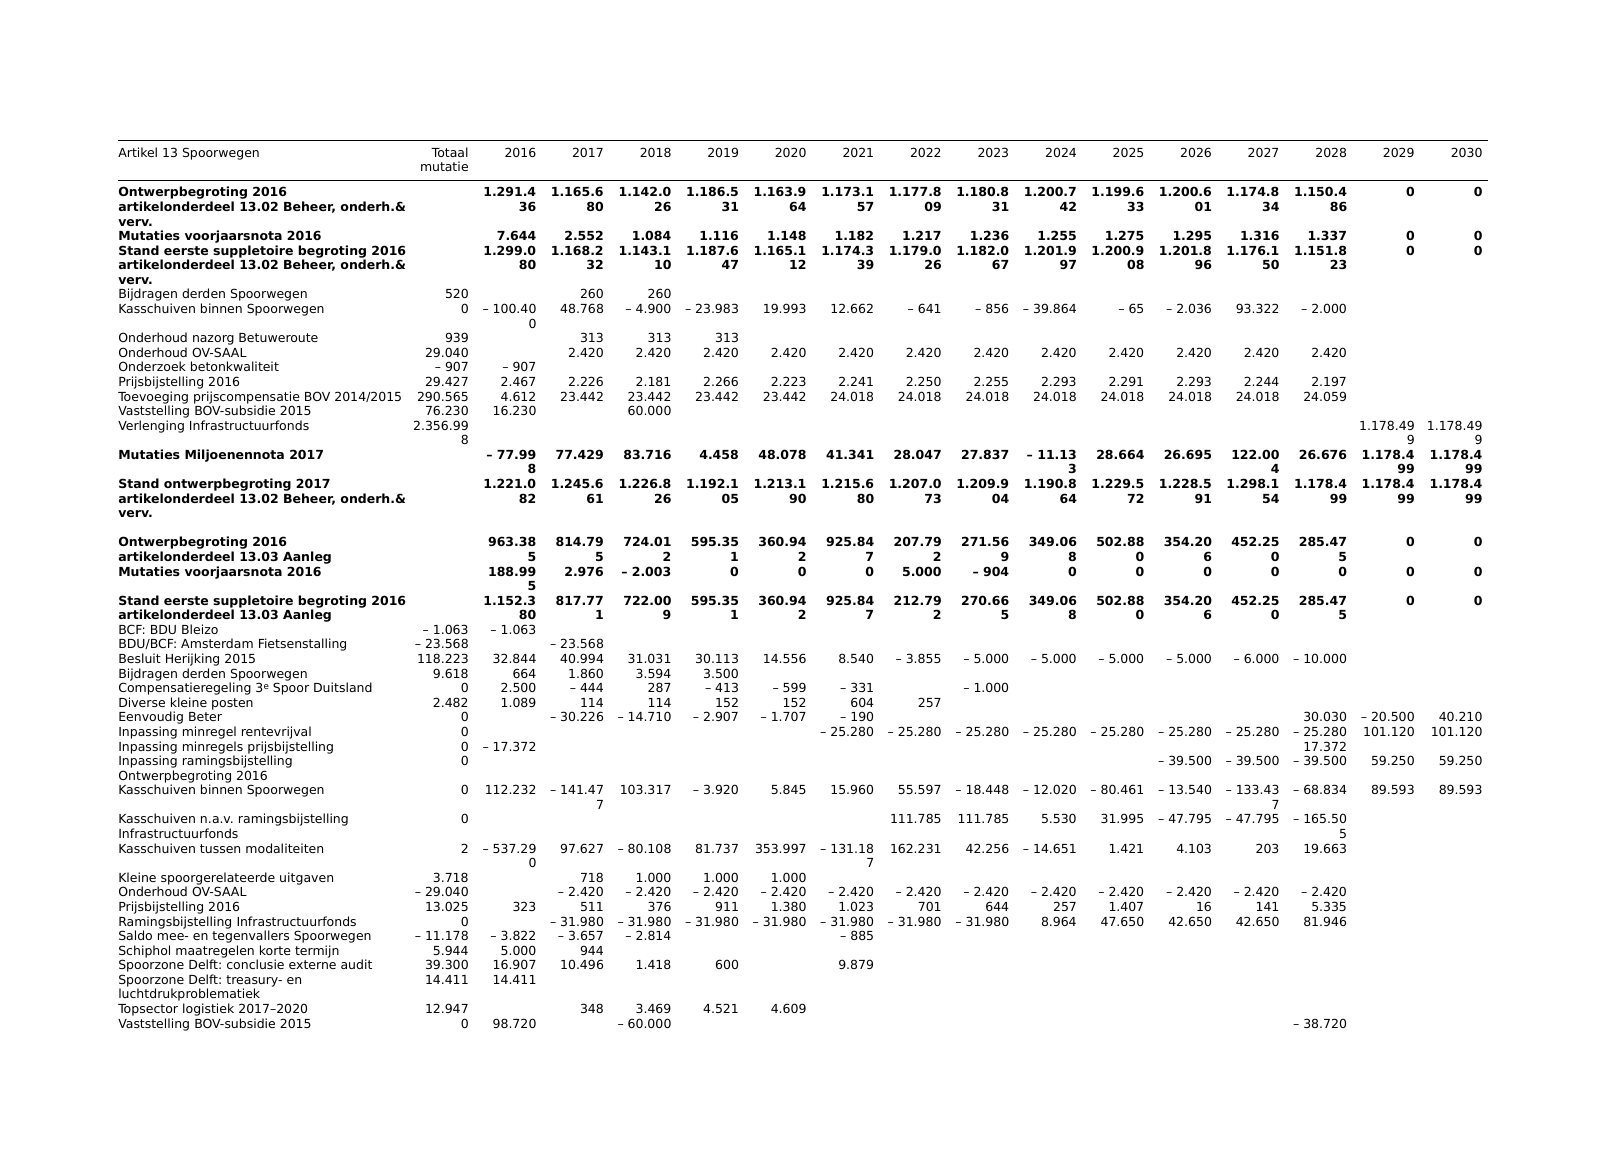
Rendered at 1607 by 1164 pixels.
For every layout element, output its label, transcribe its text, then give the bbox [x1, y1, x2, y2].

table_cell [542, 623, 609, 637]
table_cell [1353, 288, 1420, 302]
table_cell [1420, 331, 1488, 346]
table_cell – 4.900 [610, 302, 677, 331]
table_cell [1420, 288, 1488, 302]
table_cell [812, 871, 880, 885]
table_cell 4.612 [474, 390, 542, 404]
table_cell 1.178.499 [1420, 477, 1488, 521]
table_cell Ramingsbijstelling Infrastructuurfonds [118, 915, 407, 929]
table_cell [1420, 842, 1488, 871]
table_cell [407, 594, 474, 623]
table_cell [947, 958, 1015, 973]
table_cell – 47.795 [1150, 813, 1218, 842]
table_cell 39.300 [407, 958, 474, 973]
table_cell [947, 871, 1015, 885]
table_cell [745, 973, 812, 1002]
table_cell [947, 288, 1015, 302]
table_cell [1218, 638, 1285, 652]
table_cell – 1.000 [947, 681, 1015, 696]
table_cell [1420, 404, 1488, 419]
table_cell [677, 754, 744, 783]
table_cell 1.295 [1150, 229, 1218, 244]
table_cell 28.664 [1083, 448, 1150, 477]
table_cell 925.847 [812, 594, 880, 623]
table_cell [1015, 740, 1082, 754]
table_cell 0 [1353, 229, 1420, 244]
table_cell 1.178.499 [1353, 448, 1420, 477]
table_cell 19.663 [1285, 842, 1353, 871]
table_cell – 31.980 [812, 915, 880, 929]
table_cell 0 [1420, 594, 1488, 623]
table_cell [1353, 404, 1420, 419]
table_cell 76.230 [407, 404, 474, 419]
table_cell 1.199.633 [1083, 181, 1150, 229]
table_cell 1.142.026 [610, 181, 677, 229]
table_cell [1353, 623, 1420, 637]
table_cell [1353, 521, 1420, 535]
table_cell – 2.420 [610, 885, 677, 900]
table_cell 42.650 [1218, 915, 1285, 929]
table_cell 1.000 [610, 871, 677, 885]
table_cell – 39.500 [1150, 754, 1218, 783]
table_cell [1150, 944, 1218, 958]
table_cell [1420, 375, 1488, 389]
table_cell – 165.505 [1285, 813, 1353, 842]
table_cell [407, 448, 474, 477]
table_cell – 907 [474, 360, 542, 375]
table_cell [1150, 696, 1218, 710]
table_cell – 190 [812, 710, 880, 725]
table_cell 2.223 [745, 375, 812, 389]
table_cell [1083, 740, 1150, 754]
table_cell [1218, 710, 1285, 725]
table_cell 376 [610, 900, 677, 914]
table_cell [1353, 813, 1420, 842]
table_cell 0 [407, 681, 474, 696]
table_cell [1015, 288, 1082, 302]
table_cell [1015, 638, 1082, 652]
table_cell [1150, 404, 1218, 419]
table_cell 9.618 [407, 667, 474, 681]
table_cell 2.420 [1218, 346, 1285, 360]
table_cell 9.879 [812, 958, 880, 973]
table_cell 24.018 [947, 390, 1015, 404]
table_cell 1.165.680 [542, 181, 609, 229]
table_cell 257 [880, 696, 947, 710]
table_cell 2.244 [1218, 375, 1285, 389]
table_cell 1.116 [677, 229, 744, 244]
table_cell [947, 740, 1015, 754]
table_cell 188.995 [474, 565, 542, 594]
table_cell [947, 360, 1015, 375]
table_cell [880, 419, 947, 448]
table_cell [542, 1017, 609, 1031]
table_cell [745, 404, 812, 419]
table_cell 1.173.157 [812, 181, 880, 229]
table_cell 1.182 [812, 229, 880, 244]
table_cell [1285, 973, 1353, 1002]
table_cell [947, 944, 1015, 958]
table_cell Stand eerste suppletoire begroting 2016 artikelonderdeel 13.03 Aanleg [118, 594, 407, 623]
table_cell 1.089 [474, 696, 542, 710]
table_cell – 2.420 [1150, 885, 1218, 900]
table_cell 5.000 [474, 944, 542, 958]
table_cell 16 [1150, 900, 1218, 914]
table_cell Bijdragen derden Spoorwegen [118, 667, 407, 681]
table_cell [1218, 681, 1285, 696]
table_cell 60.000 [610, 404, 677, 419]
table_cell [1083, 419, 1150, 448]
table_cell [1218, 1002, 1285, 1017]
table_cell [745, 419, 812, 448]
table_cell [610, 973, 677, 1002]
table_cell [880, 681, 947, 696]
table_cell 1.213.190 [745, 477, 812, 521]
table_cell [1353, 958, 1420, 973]
table_cell [880, 1017, 947, 1031]
table_cell 2.181 [610, 375, 677, 389]
table_cell [677, 973, 744, 1002]
table_cell 1.217 [880, 229, 947, 244]
table_cell 502.880 [1083, 594, 1150, 623]
table_cell 32.844 [474, 652, 542, 667]
table_cell [1150, 740, 1218, 754]
table_cell 0 [407, 725, 474, 739]
table_cell [474, 419, 542, 448]
table_cell [1285, 944, 1353, 958]
table_cell [1420, 390, 1488, 404]
table_cell 1.200.742 [1015, 181, 1082, 229]
table_cell 1.380 [745, 900, 812, 914]
table_cell 2.293 [1015, 375, 1082, 389]
table_cell 0 [1083, 565, 1150, 594]
table_cell – 38.720 [1285, 1017, 1353, 1031]
table_cell [1218, 1017, 1285, 1031]
table_cell [1150, 958, 1218, 973]
table_cell – 2.420 [880, 885, 947, 900]
table_cell 2.420 [542, 346, 609, 360]
table_cell 103.317 [610, 783, 677, 812]
table_cell [1218, 973, 1285, 1002]
table_cell [677, 929, 744, 944]
table_cell 1.421 [1083, 842, 1150, 871]
table_header Artikel 13 Spoorwegen [118, 141, 407, 179]
table_cell Spoorzone Delft: conclusie externe audit [118, 958, 407, 973]
table_cell 511 [542, 900, 609, 914]
table_cell 348 [542, 1002, 609, 1017]
table_cell 93.322 [1218, 302, 1285, 331]
table_cell – 907 [407, 360, 474, 375]
table_cell 1.165.112 [745, 244, 812, 287]
table_cell [118, 521, 407, 535]
table_cell [474, 871, 542, 885]
table_cell 271.569 [947, 535, 1015, 564]
table_cell [1353, 652, 1420, 667]
table_cell [610, 360, 677, 375]
table_cell 1.178.499 [1285, 477, 1353, 521]
table_cell [745, 929, 812, 944]
table_cell – 29.040 [407, 885, 474, 900]
table_cell [1353, 667, 1420, 681]
table_cell [1285, 404, 1353, 419]
table_cell – 14.651 [1015, 842, 1082, 871]
table_header 2022 [880, 141, 947, 179]
table_cell Stand eerste suppletoire begroting 2016 artikelonderdeel 13.02 Beheer, onderh.& verv. [118, 244, 407, 287]
table_cell [474, 885, 542, 900]
table_cell – 856 [947, 302, 1015, 331]
table_cell 2.356.998 [407, 419, 474, 448]
table_cell 12.662 [812, 302, 880, 331]
table_cell 112.232 [474, 783, 542, 812]
table_cell – 1.063 [407, 623, 474, 637]
table_cell 604 [812, 696, 880, 710]
table_cell [1420, 667, 1488, 681]
table_cell 24.018 [1015, 390, 1082, 404]
table_cell 55.597 [880, 783, 947, 812]
table_cell 1.178.499 [1353, 419, 1420, 448]
table_cell – 68.834 [1285, 783, 1353, 812]
table_cell 48.078 [745, 448, 812, 477]
table_cell 24.018 [1083, 390, 1150, 404]
table_cell 313 [610, 331, 677, 346]
table_cell [1083, 973, 1150, 1002]
table_cell [1353, 696, 1420, 710]
table_cell 1.201.997 [1015, 244, 1082, 287]
table_cell [745, 623, 812, 637]
table_cell 1.186.531 [677, 181, 744, 229]
table_cell 8.540 [812, 652, 880, 667]
table_cell 2.420 [1083, 346, 1150, 360]
table_cell 1.150.486 [1285, 181, 1353, 229]
table_header 2017 [542, 141, 609, 179]
table_cell [1285, 696, 1353, 710]
table_cell 1.226.826 [610, 477, 677, 521]
table_cell [407, 565, 474, 594]
table_header 2025 [1083, 141, 1150, 179]
table_cell 114 [610, 696, 677, 710]
table_header 2016 [474, 141, 542, 179]
table_cell – 3.920 [677, 783, 744, 812]
table_cell [812, 404, 880, 419]
table_cell [1285, 360, 1353, 375]
table_cell 26.695 [1150, 448, 1218, 477]
table_cell Diverse kleine posten [118, 696, 407, 710]
table_cell 0 [407, 740, 474, 754]
table_cell – 11.133 [1015, 448, 1082, 477]
table_cell – 537.290 [474, 842, 542, 871]
table_cell 111.785 [947, 813, 1015, 842]
table_cell [1150, 929, 1218, 944]
table_cell 0 [407, 754, 474, 783]
table_cell [1420, 973, 1488, 1002]
table_cell – 31.980 [880, 915, 947, 929]
table_cell 1.245.661 [542, 477, 609, 521]
table_cell [745, 1017, 812, 1031]
table_cell [610, 754, 677, 783]
table_cell [812, 667, 880, 681]
table_cell – 141.477 [542, 783, 609, 812]
table_cell [1218, 944, 1285, 958]
table_cell 0 [1353, 181, 1420, 229]
table_cell [812, 740, 880, 754]
table_cell [610, 813, 677, 842]
table_cell [1015, 944, 1082, 958]
table_cell 1.418 [610, 958, 677, 973]
table_cell [1218, 404, 1285, 419]
table_header 2030 [1420, 141, 1488, 179]
table_cell Prijsbijstelling 2016 [118, 375, 407, 389]
table_cell [745, 521, 812, 535]
table_cell 2.197 [1285, 375, 1353, 389]
table_cell [1420, 521, 1488, 535]
table_cell [1218, 623, 1285, 637]
table_cell – 2.814 [610, 929, 677, 944]
table_cell [1353, 681, 1420, 696]
table_cell 101.120 [1353, 725, 1420, 739]
table_cell – 2.420 [1285, 885, 1353, 900]
table_cell – 2.420 [677, 885, 744, 900]
table_cell Onderzoek betonkwaliteit [118, 360, 407, 375]
table_cell 24.018 [1150, 390, 1218, 404]
table_cell [947, 973, 1015, 1002]
table_cell [1083, 958, 1150, 973]
table_cell 4.103 [1150, 842, 1218, 871]
table_cell 1.151.823 [1285, 244, 1353, 287]
table_cell 1.148 [745, 229, 812, 244]
table_cell 203 [1218, 842, 1285, 871]
table_cell [745, 944, 812, 958]
table_cell [1420, 915, 1488, 929]
table_cell [745, 754, 812, 783]
table_cell 2.420 [1015, 346, 1082, 360]
table_cell [1420, 346, 1488, 360]
table_cell – 17.372 [474, 740, 542, 754]
table_cell 0 [1420, 244, 1488, 287]
table_cell [474, 710, 542, 725]
table_header 2020 [745, 141, 812, 179]
table_cell [880, 871, 947, 885]
table_cell [1150, 623, 1218, 637]
table_cell 48.768 [542, 302, 609, 331]
table_cell 5.845 [745, 783, 812, 812]
table_cell – 31.980 [745, 915, 812, 929]
table_cell – 131.187 [812, 842, 880, 871]
table_cell [1218, 288, 1285, 302]
table_cell – 25.280 [812, 725, 880, 739]
table_cell [1420, 929, 1488, 944]
table_cell – 2.420 [947, 885, 1015, 900]
table_cell 101.120 [1420, 725, 1488, 739]
table_cell 29.040 [407, 346, 474, 360]
table_cell [1083, 871, 1150, 885]
table_cell [474, 288, 542, 302]
table_cell 2.976 [542, 565, 609, 594]
table_cell [542, 725, 609, 739]
table_cell – 133.437 [1218, 783, 1285, 812]
table_cell [1083, 288, 1150, 302]
table_cell [812, 813, 880, 842]
table_cell 0 [745, 565, 812, 594]
table_cell [1015, 681, 1082, 696]
table_cell 724.012 [610, 535, 677, 564]
table_cell [1353, 346, 1420, 360]
table_cell 595.351 [677, 535, 744, 564]
table_cell [1015, 331, 1082, 346]
table_cell 5.944 [407, 944, 474, 958]
table_cell [407, 181, 474, 229]
table_cell 212.792 [880, 594, 947, 623]
table_cell – 18.448 [947, 783, 1015, 812]
table_cell 0 [1150, 565, 1218, 594]
table_cell 1.178.499 [1353, 477, 1420, 521]
table_cell 12.947 [407, 1002, 474, 1017]
table_cell [947, 331, 1015, 346]
table_cell [1218, 360, 1285, 375]
table_cell – 2.420 [1083, 885, 1150, 900]
table_cell [1150, 681, 1218, 696]
table_cell 2.420 [610, 346, 677, 360]
table_header 2027 [1218, 141, 1285, 179]
table_cell – 23.983 [677, 302, 744, 331]
table_header 2028 [1285, 141, 1353, 179]
table_cell [542, 404, 609, 419]
table_cell 452.250 [1218, 594, 1285, 623]
table_cell 1.407 [1083, 900, 1150, 914]
table_cell [407, 477, 474, 521]
table_cell – 13.540 [1150, 783, 1218, 812]
table_cell 23.442 [745, 390, 812, 404]
table_cell 28.047 [880, 448, 947, 477]
table_cell 0 [407, 710, 474, 725]
table_cell [474, 331, 542, 346]
table_cell 122.004 [1218, 448, 1285, 477]
table_cell – 23.568 [407, 638, 474, 652]
table_cell [1420, 813, 1488, 842]
table_cell – 2.036 [1150, 302, 1218, 331]
table_cell Inpassing minregels prijsbijstelling [118, 740, 407, 754]
table_cell [677, 360, 744, 375]
table_cell 2.420 [677, 346, 744, 360]
table_cell [1083, 1017, 1150, 1031]
table_cell – 2.420 [1218, 885, 1285, 900]
table_cell [1420, 681, 1488, 696]
table_cell – 12.020 [1015, 783, 1082, 812]
table_cell 0 [1353, 244, 1420, 287]
table_cell 14.411 [474, 973, 542, 1002]
table_cell – 5.000 [1015, 652, 1082, 667]
table_cell [1420, 302, 1488, 331]
table_cell 24.018 [1218, 390, 1285, 404]
table_cell [1015, 521, 1082, 535]
table_cell [542, 754, 609, 783]
table_cell [812, 1017, 880, 1031]
table_cell [1150, 638, 1218, 652]
table_cell – 100.400 [474, 302, 542, 331]
table_cell 925.847 [812, 535, 880, 564]
table_cell [1285, 638, 1353, 652]
table_cell – 2.003 [610, 565, 677, 594]
table_cell 285.475 [1285, 594, 1353, 623]
table_cell 1.298.154 [1218, 477, 1285, 521]
table_cell [1218, 929, 1285, 944]
table_cell [1150, 667, 1218, 681]
table_cell 81.946 [1285, 915, 1353, 929]
table_cell [474, 1002, 542, 1017]
table_cell 0 [677, 565, 744, 594]
table_cell 1.023 [812, 900, 880, 914]
table_cell 1.221.082 [474, 477, 542, 521]
table_cell 89.593 [1420, 783, 1488, 812]
table_cell 1.255 [1015, 229, 1082, 244]
table_cell [610, 740, 677, 754]
table_cell [947, 696, 1015, 710]
table_cell 30.113 [677, 652, 744, 667]
table_cell [812, 944, 880, 958]
table_cell 10.496 [542, 958, 609, 973]
table_cell [812, 638, 880, 652]
table_cell [745, 725, 812, 739]
table_cell [1218, 696, 1285, 710]
table_cell Bijdragen derden Spoorwegen [118, 288, 407, 302]
table_cell 944 [542, 944, 609, 958]
table_cell [677, 725, 744, 739]
table_cell [1285, 1002, 1353, 1017]
table_cell 1.200.601 [1150, 181, 1218, 229]
table_cell 0 [1353, 565, 1420, 594]
table_cell – 10.000 [1285, 652, 1353, 667]
table_cell [1420, 638, 1488, 652]
table_cell [1285, 681, 1353, 696]
table_cell [947, 404, 1015, 419]
table_cell [947, 754, 1015, 783]
table_cell [1083, 667, 1150, 681]
table_cell – 47.795 [1218, 813, 1285, 842]
table_cell 1.192.105 [677, 477, 744, 521]
table_cell 520 [407, 288, 474, 302]
table_cell 19.993 [745, 302, 812, 331]
table_cell 1.215.680 [812, 477, 880, 521]
table_cell [745, 331, 812, 346]
table_cell 0 [407, 813, 474, 842]
table_cell [1420, 740, 1488, 754]
table_cell 270.665 [947, 594, 1015, 623]
table_cell 644 [947, 900, 1015, 914]
table_cell Compensatieregeling 3e Spoor Duitsland [118, 681, 407, 696]
table_cell 353.997 [745, 842, 812, 871]
table_header 2019 [677, 141, 744, 179]
table_cell 285.475 [1285, 535, 1353, 564]
table_cell 1.860 [542, 667, 609, 681]
table_cell 24.018 [880, 390, 947, 404]
table_cell 23.442 [610, 390, 677, 404]
table_cell 1.174.834 [1218, 181, 1285, 229]
table_cell 89.593 [1353, 783, 1420, 812]
table_cell [1420, 360, 1488, 375]
table_cell [474, 521, 542, 535]
table_cell [1285, 288, 1353, 302]
table_cell [880, 667, 947, 681]
table_cell – 5.000 [1150, 652, 1218, 667]
table_cell 2.420 [1285, 346, 1353, 360]
table_cell 98.720 [474, 1017, 542, 1031]
table_cell [1015, 754, 1082, 783]
table_cell [947, 1002, 1015, 1017]
table_cell 1.236 [947, 229, 1015, 244]
table_cell [1015, 958, 1082, 973]
table_cell Mutaties Miljoenennota 2017 [118, 448, 407, 477]
table_cell 664 [474, 667, 542, 681]
table_cell [947, 623, 1015, 637]
table_cell Spoorzone Delft: treasury- en luchtdrukproblematiek [118, 973, 407, 1002]
table_cell [542, 973, 609, 1002]
table_cell [1420, 623, 1488, 637]
table_cell – 60.000 [610, 1017, 677, 1031]
table_cell [947, 667, 1015, 681]
table_cell 0 [407, 783, 474, 812]
table_cell [1353, 375, 1420, 389]
table_cell [1285, 871, 1353, 885]
table_cell [542, 813, 609, 842]
table_cell [1218, 331, 1285, 346]
table_cell – 31.980 [677, 915, 744, 929]
table_cell [407, 535, 474, 564]
table_cell [1285, 419, 1353, 448]
table_cell 5.000 [880, 565, 947, 594]
table_cell 5.335 [1285, 900, 1353, 914]
table_cell 141 [1218, 900, 1285, 914]
table_cell Ontwerpbegroting 2016 artikelonderdeel 13.02 Beheer, onderh.& verv. [118, 181, 407, 229]
table_cell – 25.280 [947, 725, 1015, 739]
table_cell – 904 [947, 565, 1015, 594]
table_cell [407, 521, 474, 535]
table_cell – 25.280 [880, 725, 947, 739]
table_cell 313 [542, 331, 609, 346]
table_cell [880, 973, 947, 1002]
table_cell 349.068 [1015, 535, 1082, 564]
table_cell 114 [542, 696, 609, 710]
table_cell Besluit Herijking 2015 [118, 652, 407, 667]
table_cell 313 [677, 331, 744, 346]
table_cell 1.163.964 [745, 181, 812, 229]
table_cell [745, 958, 812, 973]
table_cell [1353, 871, 1420, 885]
table_cell [1083, 929, 1150, 944]
table_header 2021 [812, 141, 880, 179]
table_cell 207.792 [880, 535, 947, 564]
table_cell [1420, 885, 1488, 900]
table_cell [1150, 419, 1218, 448]
table_cell BDU/BCF: Amsterdam Fietsenstalling [118, 638, 407, 652]
table_cell [1353, 915, 1420, 929]
table_cell [745, 740, 812, 754]
table_cell [1420, 958, 1488, 973]
table_cell 3.718 [407, 871, 474, 885]
table_cell 502.880 [1083, 535, 1150, 564]
table_cell 16.230 [474, 404, 542, 419]
table_cell [1015, 667, 1082, 681]
table_cell [947, 1017, 1015, 1031]
table_cell – 2.420 [1015, 885, 1082, 900]
table_cell 0 [1420, 229, 1488, 244]
table_cell – 39.864 [1015, 302, 1082, 331]
table_cell Toevoeging prijscompensatie BOV 2014/2015 [118, 390, 407, 404]
table_cell [947, 419, 1015, 448]
table_cell 452.250 [1218, 535, 1285, 564]
table_cell 2.420 [1150, 346, 1218, 360]
table_cell [677, 521, 744, 535]
table_cell [880, 1002, 947, 1017]
table_cell [1150, 871, 1218, 885]
table_cell [880, 958, 947, 973]
table_cell 2.420 [947, 346, 1015, 360]
table_cell – 25.280 [1083, 725, 1150, 739]
table_cell [1150, 973, 1218, 1002]
table_cell [1083, 521, 1150, 535]
table_cell [1218, 667, 1285, 681]
table_cell – 31.980 [610, 915, 677, 929]
table_cell 14.411 [407, 973, 474, 1002]
table_cell [542, 521, 609, 535]
table_cell 4.521 [677, 1002, 744, 1017]
table_cell [1083, 710, 1150, 725]
table_cell [677, 419, 744, 448]
table_cell [947, 521, 1015, 535]
table_cell 152 [745, 696, 812, 710]
table_cell [1015, 929, 1082, 944]
table_cell [677, 404, 744, 419]
table_cell [1353, 740, 1420, 754]
table_cell [1353, 900, 1420, 914]
table_cell 2.420 [745, 346, 812, 360]
table_cell [1353, 944, 1420, 958]
table_cell [1015, 696, 1082, 710]
table_cell Topsector logistiek 2017–2020 [118, 1002, 407, 1017]
table_cell [812, 973, 880, 1002]
table_cell [812, 419, 880, 448]
table_cell 4.609 [745, 1002, 812, 1017]
table_header Totaal mutatie [407, 141, 474, 179]
table_cell [1083, 623, 1150, 637]
table_cell 3.594 [610, 667, 677, 681]
table_cell 2.552 [542, 229, 609, 244]
table_cell 1.174.339 [812, 244, 880, 287]
table_cell 118.223 [407, 652, 474, 667]
table_cell 260 [610, 288, 677, 302]
table_cell Stand ontwerpbegroting 2017 artikelonderdeel 13.02 Beheer, onderh.& verv. [118, 477, 407, 521]
table_cell – 30.226 [542, 710, 609, 725]
table_cell [812, 754, 880, 783]
table_cell [1420, 696, 1488, 710]
table_cell 0 [407, 915, 474, 929]
table_cell 722.009 [610, 594, 677, 623]
table_cell Mutaties voorjaarsnota 2016 [118, 229, 407, 244]
table_cell [1083, 404, 1150, 419]
table_cell 26.676 [1285, 448, 1353, 477]
table_cell [1015, 710, 1082, 725]
table_cell 47.650 [1083, 915, 1150, 929]
table_cell [1150, 521, 1218, 535]
table_cell [542, 360, 609, 375]
table_cell 41.341 [812, 448, 880, 477]
table_cell 24.018 [812, 390, 880, 404]
table_cell BCF: BDU Bleizo [118, 623, 407, 637]
table_cell – 3.822 [474, 929, 542, 944]
table_cell [677, 288, 744, 302]
table_cell 2.500 [474, 681, 542, 696]
table_cell – 2.420 [812, 885, 880, 900]
table_cell 2.266 [677, 375, 744, 389]
table_cell [745, 813, 812, 842]
table_cell [1083, 331, 1150, 346]
table_cell [947, 929, 1015, 944]
table_cell 5.530 [1015, 813, 1082, 842]
table_cell [1015, 360, 1082, 375]
table_cell [1285, 667, 1353, 681]
table_cell – 31.980 [947, 915, 1015, 929]
table_cell 13.025 [407, 900, 474, 914]
table_cell [745, 288, 812, 302]
table_header 2018 [610, 141, 677, 179]
table_cell [812, 288, 880, 302]
table_cell [880, 929, 947, 944]
table_cell [1083, 360, 1150, 375]
table_cell – 5.000 [947, 652, 1015, 667]
table_cell [1015, 1017, 1082, 1031]
table_cell 29.427 [407, 375, 474, 389]
table_cell [542, 419, 609, 448]
table_cell 354.206 [1150, 535, 1218, 564]
table_cell 1.000 [677, 871, 744, 885]
table_cell 3.500 [677, 667, 744, 681]
table_cell [1218, 419, 1285, 448]
table_cell 1.168.232 [542, 244, 609, 287]
table_cell 23.442 [542, 390, 609, 404]
table_cell – 1.707 [745, 710, 812, 725]
table_cell 31.995 [1083, 813, 1150, 842]
table_cell [1353, 885, 1420, 900]
table_cell [1083, 944, 1150, 958]
table_cell – 31.980 [542, 915, 609, 929]
table_cell [677, 623, 744, 637]
table_cell Onderhoud OV-SAAL [118, 885, 407, 900]
table_cell – 331 [812, 681, 880, 696]
table_cell Onderhoud OV-SAAL [118, 346, 407, 360]
table_cell [880, 944, 947, 958]
table_cell [1150, 360, 1218, 375]
table_cell [745, 360, 812, 375]
table_cell 30.030 [1285, 710, 1353, 725]
table_cell [677, 638, 744, 652]
table_cell [947, 638, 1015, 652]
table_cell 360.942 [745, 594, 812, 623]
table_cell 360.942 [745, 535, 812, 564]
table_cell – 25.280 [1015, 725, 1082, 739]
table_cell 354.206 [1150, 594, 1218, 623]
table_cell [1285, 623, 1353, 637]
table_cell 0 [1015, 565, 1082, 594]
table_cell 0 [407, 302, 474, 331]
table_cell – 1.063 [474, 623, 542, 637]
table_cell 1.176.150 [1218, 244, 1285, 287]
table_cell 1.177.809 [880, 181, 947, 229]
table_cell [880, 638, 947, 652]
table_cell [677, 740, 744, 754]
table_cell Kasschuiven binnen Spoorwegen [118, 783, 407, 812]
table_cell Kasschuiven binnen Spoorwegen [118, 302, 407, 331]
table_cell [947, 710, 1015, 725]
table_cell 42.650 [1150, 915, 1218, 929]
table_cell – 2.420 [542, 885, 609, 900]
table_cell [880, 710, 947, 725]
table_cell [1150, 288, 1218, 302]
table_cell 2.250 [880, 375, 947, 389]
table_cell [880, 740, 947, 754]
table_cell [1353, 1017, 1420, 1031]
table_cell [880, 754, 947, 783]
table_cell [610, 521, 677, 535]
table_cell [677, 1017, 744, 1031]
table_cell [1285, 521, 1353, 535]
table_cell Vaststelling BOV-subsidie 2015 [118, 404, 407, 419]
table_cell [812, 331, 880, 346]
table_cell [1420, 652, 1488, 667]
table_cell [1353, 331, 1420, 346]
table_cell 2.293 [1150, 375, 1218, 389]
table_cell [1353, 973, 1420, 1002]
table_cell 287 [610, 681, 677, 696]
table_header 2026 [1150, 141, 1218, 179]
table_cell – 39.500 [1285, 754, 1353, 783]
table_cell Inpassing minregel rentevrijval [118, 725, 407, 739]
table_cell – 25.280 [1150, 725, 1218, 739]
table_cell – 2.420 [745, 885, 812, 900]
table_cell Vaststelling BOV-subsidie 2015 [118, 1017, 407, 1031]
table_cell 1.178.499 [1420, 419, 1488, 448]
table_cell 701 [880, 900, 947, 914]
table_cell 0 [407, 1017, 474, 1031]
table_cell 27.837 [947, 448, 1015, 477]
table_cell 152 [677, 696, 744, 710]
table_cell [677, 944, 744, 958]
table_cell [1218, 871, 1285, 885]
table_cell 1.187.647 [677, 244, 744, 287]
table_cell 817.771 [542, 594, 609, 623]
table_cell – 5.000 [1083, 652, 1150, 667]
table_cell 59.250 [1420, 754, 1488, 783]
table_cell – 77.998 [474, 448, 542, 477]
table_cell [474, 725, 542, 739]
table_cell 77.429 [542, 448, 609, 477]
table_cell [1015, 419, 1082, 448]
table_cell 1.229.572 [1083, 477, 1150, 521]
table_cell 718 [542, 871, 609, 885]
table_cell 2.482 [407, 696, 474, 710]
table_cell 1.200.908 [1083, 244, 1150, 287]
table_cell [1083, 681, 1150, 696]
table_cell – 3.855 [880, 652, 947, 667]
table_cell [474, 754, 542, 783]
table_cell – 20.500 [1353, 710, 1420, 725]
table_cell – 65 [1083, 302, 1150, 331]
table_cell – 2.000 [1285, 302, 1353, 331]
table_cell 1.180.831 [947, 181, 1015, 229]
table_cell [407, 244, 474, 287]
table_cell 290.565 [407, 390, 474, 404]
table_cell 1.337 [1285, 229, 1353, 244]
table_cell [1218, 521, 1285, 535]
table_cell 4.458 [677, 448, 744, 477]
table_cell [880, 404, 947, 419]
table_cell [1353, 842, 1420, 871]
table_cell [1420, 944, 1488, 958]
table_cell [474, 915, 542, 929]
table_cell [677, 813, 744, 842]
table_cell [812, 1002, 880, 1017]
table_cell [1015, 1002, 1082, 1017]
table_cell 323 [474, 900, 542, 914]
table_cell [610, 419, 677, 448]
table_cell – 885 [812, 929, 880, 944]
table_cell 8.964 [1015, 915, 1082, 929]
table_cell [474, 638, 542, 652]
table_cell 162.231 [880, 842, 947, 871]
table_cell [880, 623, 947, 637]
table_cell [1015, 623, 1082, 637]
table_cell [1420, 1017, 1488, 1031]
table_cell 0 [1353, 535, 1420, 564]
table_cell 24.059 [1285, 390, 1353, 404]
table_cell 1.178.499 [1420, 448, 1488, 477]
table_cell Onderhoud nazorg Betuweroute [118, 331, 407, 346]
table_cell 1.190.864 [1015, 477, 1082, 521]
table_cell 0 [1420, 535, 1488, 564]
table_cell 1.201.896 [1150, 244, 1218, 287]
table_cell 1.000 [745, 871, 812, 885]
table_cell 3.469 [610, 1002, 677, 1017]
table_cell 97.627 [542, 842, 609, 871]
table_cell [1353, 1002, 1420, 1017]
table_cell – 25.280 [1285, 725, 1353, 739]
table_cell [1083, 1002, 1150, 1017]
table_cell [812, 623, 880, 637]
table_cell 963.385 [474, 535, 542, 564]
table_cell [610, 638, 677, 652]
table_cell Ontwerpbegroting 2016 artikelonderdeel 13.03 Aanleg [118, 535, 407, 564]
table_cell Verlenging Infrastructuurfonds [118, 419, 407, 448]
table_cell [542, 740, 609, 754]
table_cell [610, 623, 677, 637]
table_cell 59.250 [1353, 754, 1420, 783]
table_cell [745, 638, 812, 652]
table_cell 2.291 [1083, 375, 1150, 389]
table_cell 14.556 [745, 652, 812, 667]
table_cell 16.907 [474, 958, 542, 973]
table_cell [1150, 1002, 1218, 1017]
table_cell – 14.710 [610, 710, 677, 725]
table_cell 2.420 [812, 346, 880, 360]
table_cell 2.420 [880, 346, 947, 360]
table_cell 2.226 [542, 375, 609, 389]
table_cell [1015, 973, 1082, 1002]
table_cell [1285, 929, 1353, 944]
table_cell 111.785 [880, 813, 947, 842]
table_cell 1.182.067 [947, 244, 1015, 287]
table_cell Saldo mee- en tegenvallers Spoorwegen [118, 929, 407, 944]
table_cell 7.644 [474, 229, 542, 244]
table_cell [474, 813, 542, 842]
table_cell 814.795 [542, 535, 609, 564]
table_cell 939 [407, 331, 474, 346]
table_cell 2 [407, 842, 474, 871]
table_cell Schiphol maatregelen korte termijn [118, 944, 407, 958]
table_cell 1.207.073 [880, 477, 947, 521]
table_cell 2.255 [947, 375, 1015, 389]
table_cell – 6.000 [1218, 652, 1285, 667]
table_cell Inpassing ramingsbijstelling Ontwerpbegroting 2016 [118, 754, 407, 783]
table_cell – 23.568 [542, 638, 609, 652]
table_cell 0 [1218, 565, 1285, 594]
table_cell [1218, 740, 1285, 754]
table_cell Mutaties voorjaarsnota 2016 [118, 565, 407, 594]
table_cell 40.994 [542, 652, 609, 667]
table_cell [880, 288, 947, 302]
table_cell 257 [1015, 900, 1082, 914]
table_cell [407, 229, 474, 244]
table_cell – 2.907 [677, 710, 744, 725]
table_cell [812, 360, 880, 375]
table_cell 83.716 [610, 448, 677, 477]
table_cell [1218, 958, 1285, 973]
table_cell 31.031 [610, 652, 677, 667]
table_cell [1083, 638, 1150, 652]
table_cell [1353, 929, 1420, 944]
table_cell – 39.500 [1218, 754, 1285, 783]
table_cell 595.351 [677, 594, 744, 623]
table_cell [1353, 360, 1420, 375]
table_cell – 641 [880, 302, 947, 331]
table_cell Kasschuiven n.a.v. ramingsbijstelling Infrastructuurfonds [118, 813, 407, 842]
table_cell 17.372 [1285, 740, 1353, 754]
table_cell [1420, 871, 1488, 885]
table_cell [880, 331, 947, 346]
table_cell 42.256 [947, 842, 1015, 871]
table_cell 1.179.026 [880, 244, 947, 287]
table_cell [880, 360, 947, 375]
table_cell – 3.657 [542, 929, 609, 944]
table_header 2024 [1015, 141, 1082, 179]
table_cell – 413 [677, 681, 744, 696]
table_cell Kleine spoorgerelateerde uitgaven [118, 871, 407, 885]
table_cell 1.275 [1083, 229, 1150, 244]
table_cell 911 [677, 900, 744, 914]
table_cell 1.152.380 [474, 594, 542, 623]
table_cell – 444 [542, 681, 609, 696]
table_cell Eenvoudig Beter [118, 710, 407, 725]
table_cell 600 [677, 958, 744, 973]
table_cell 1.084 [610, 229, 677, 244]
table_cell 1.291.436 [474, 181, 542, 229]
table_cell [1150, 1017, 1218, 1031]
table_cell [1420, 900, 1488, 914]
table_cell 2.467 [474, 375, 542, 389]
table_cell – 25.280 [1218, 725, 1285, 739]
table_cell 1.299.080 [474, 244, 542, 287]
table_cell [1015, 404, 1082, 419]
table_cell [812, 521, 880, 535]
table_cell 2.241 [812, 375, 880, 389]
table_cell [1015, 871, 1082, 885]
table_cell 260 [542, 288, 609, 302]
table_header 2029 [1353, 141, 1420, 179]
table_cell [1083, 754, 1150, 783]
table_cell Kasschuiven tussen modaliteiten [118, 842, 407, 871]
table_cell [745, 667, 812, 681]
table_header 2023 [947, 141, 1015, 179]
table_cell – 80.108 [610, 842, 677, 871]
table_cell [1285, 331, 1353, 346]
table_cell 1.209.904 [947, 477, 1015, 521]
table_cell 0 [1420, 565, 1488, 594]
table_cell – 80.461 [1083, 783, 1150, 812]
table_cell 23.442 [677, 390, 744, 404]
table_cell – 599 [745, 681, 812, 696]
table_cell [1150, 710, 1218, 725]
table_cell [880, 521, 947, 535]
table_cell 1.228.591 [1150, 477, 1218, 521]
table_cell [1353, 390, 1420, 404]
table_cell 1.143.110 [610, 244, 677, 287]
table_cell 349.068 [1015, 594, 1082, 623]
table_cell Prijsbijstelling 2016 [118, 900, 407, 914]
table_cell [1420, 1002, 1488, 1017]
table_cell 40.210 [1420, 710, 1488, 725]
table_cell [474, 346, 542, 360]
table_cell 15.960 [812, 783, 880, 812]
table_cell [610, 944, 677, 958]
table_cell [1353, 638, 1420, 652]
table_cell 1.316 [1218, 229, 1285, 244]
table_cell [1083, 696, 1150, 710]
table_cell [610, 725, 677, 739]
table_cell [1353, 302, 1420, 331]
table_cell 0 [812, 565, 880, 594]
table_cell – 11.178 [407, 929, 474, 944]
table_cell 0 [1285, 565, 1353, 594]
table_cell 0 [1353, 594, 1420, 623]
table_cell [1285, 958, 1353, 973]
table_cell 81.737 [677, 842, 744, 871]
table_cell [1150, 331, 1218, 346]
table_cell 0 [1420, 181, 1488, 229]
